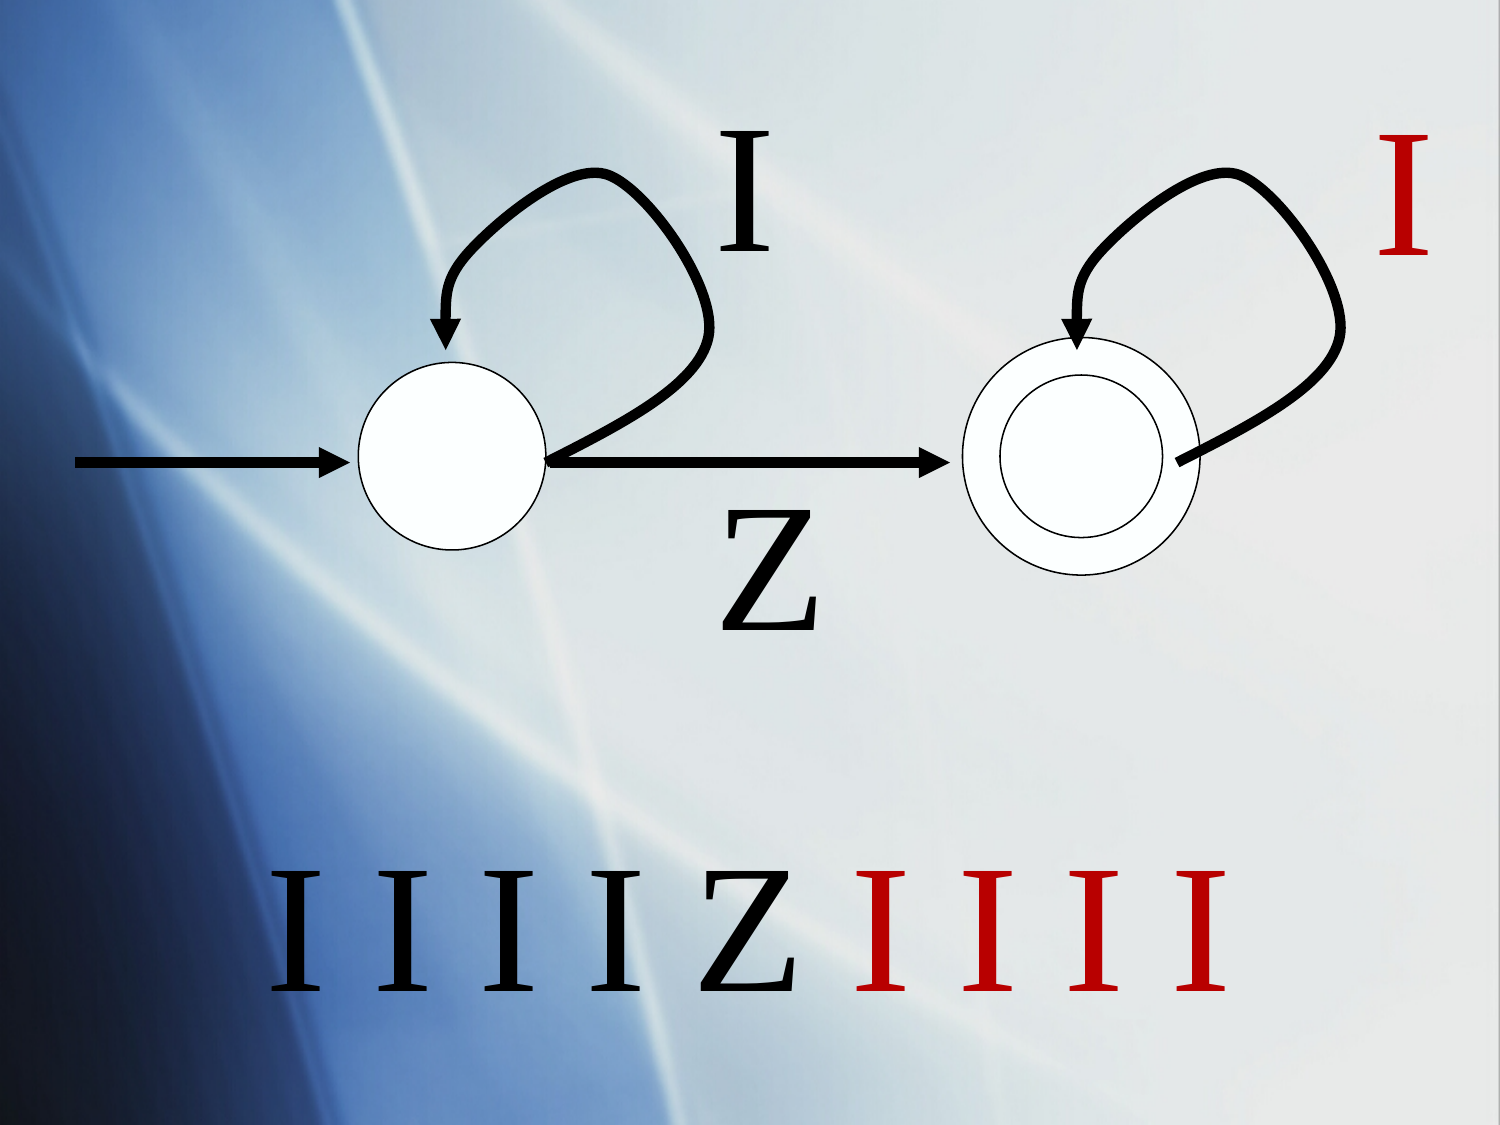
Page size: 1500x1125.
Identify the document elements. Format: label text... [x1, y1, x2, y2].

picture [0, 0, 1500, 1125]
text_box I I I I Z I I I I [250, 799, 1247, 1036]
text_box I [700, 60, 791, 296]
text_box I [1359, 64, 1450, 301]
text_box [358, 362, 546, 550]
text_box [962, 337, 1201, 576]
text_box Z [700, 439, 842, 676]
